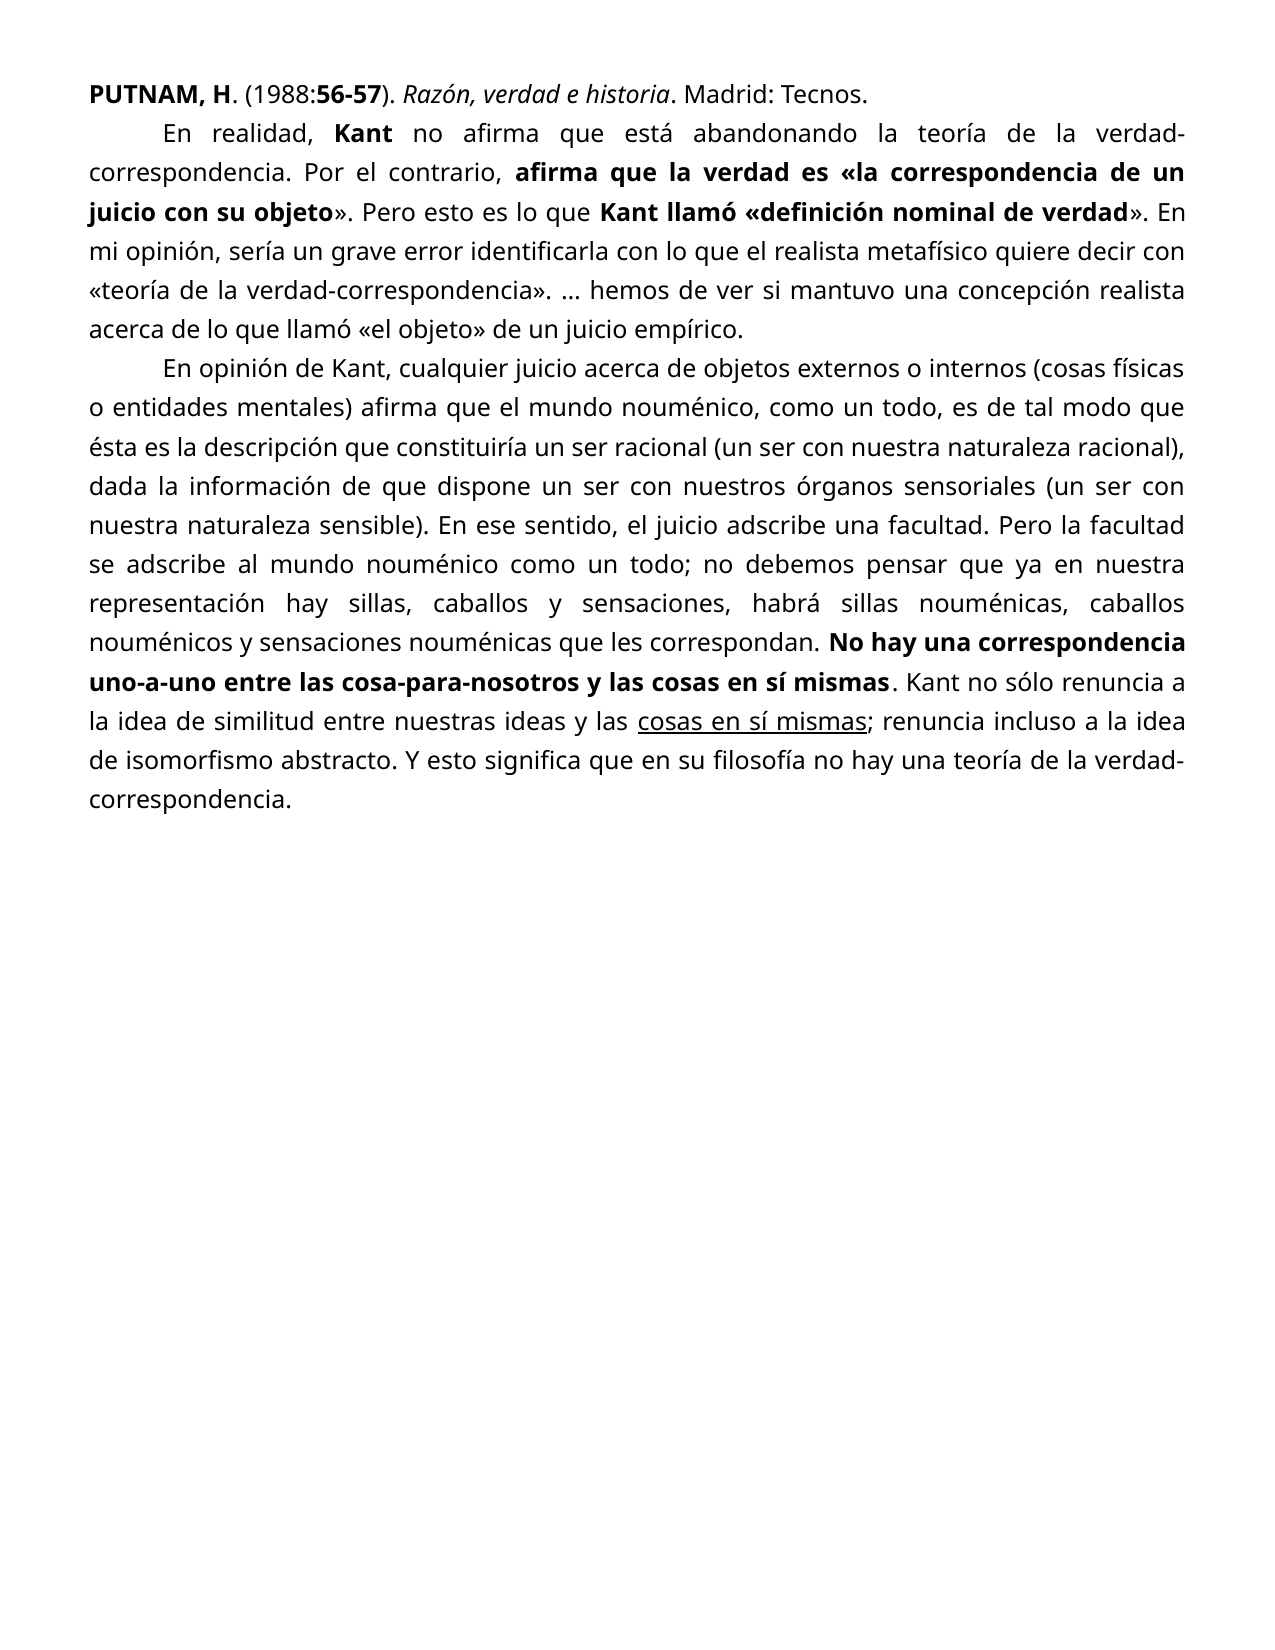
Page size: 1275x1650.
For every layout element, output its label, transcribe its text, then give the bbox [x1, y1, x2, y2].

text En realidad, Kant no afirma que está abandonando la teoría de la verdad-correspondencia. Por el contrario, afirma que la verdad es «la correspondencia de un juicio con su objeto». Pero esto es lo que Kant llamó «definición nominal de verdad». En mi opinión, sería un grave error identificarla con lo que el realista metafísico quiere decir con «teoría de la verdad-correspondencia». … hemos de ver si mantuvo una concepción realista acerca de lo que llamó «el objeto» de un juicio empírico. [88, 116, 1186, 346]
text En opinión de Kant, cualquier juicio acerca de objetos externos o internos (cosas físicas o entidades mentales) afirma que el mundo nouménico, como un todo, es de tal modo que ésta es la descripción que constituiría un ser racional (un ser con nuestra naturaleza racional), dada la información de que dispone un ser con nuestros órganos sensoriales (un ser con nuestra naturaleza sensible). En ese sentido, el juicio adscribe una facultad. Pero la facultad se adscribe al mundo nouménico como un todo; no debemos pensar que ya en nuestra representación hay sillas, caballos y sensaciones, habrá sillas nouménicas, caballos nouménicos y sensaciones nouménicas que les correspondan. No hay una correspondencia uno-a-uno entre las cosa-para-nosotros y las cosas en sí mismas. Kant no sólo renuncia a la idea de similitud entre nuestras ideas y las cosas en sí mismas; renuncia incluso a la idea de isomorfismo abstracto. Y esto significa que en su filosofía no hay una teoría de la verdad-correspondencia. [88, 351, 1186, 816]
text PUTNAM, H. (1988:56-57). Razón, verdad e historia. Madrid: Tecnos. [88, 77, 1186, 111]
